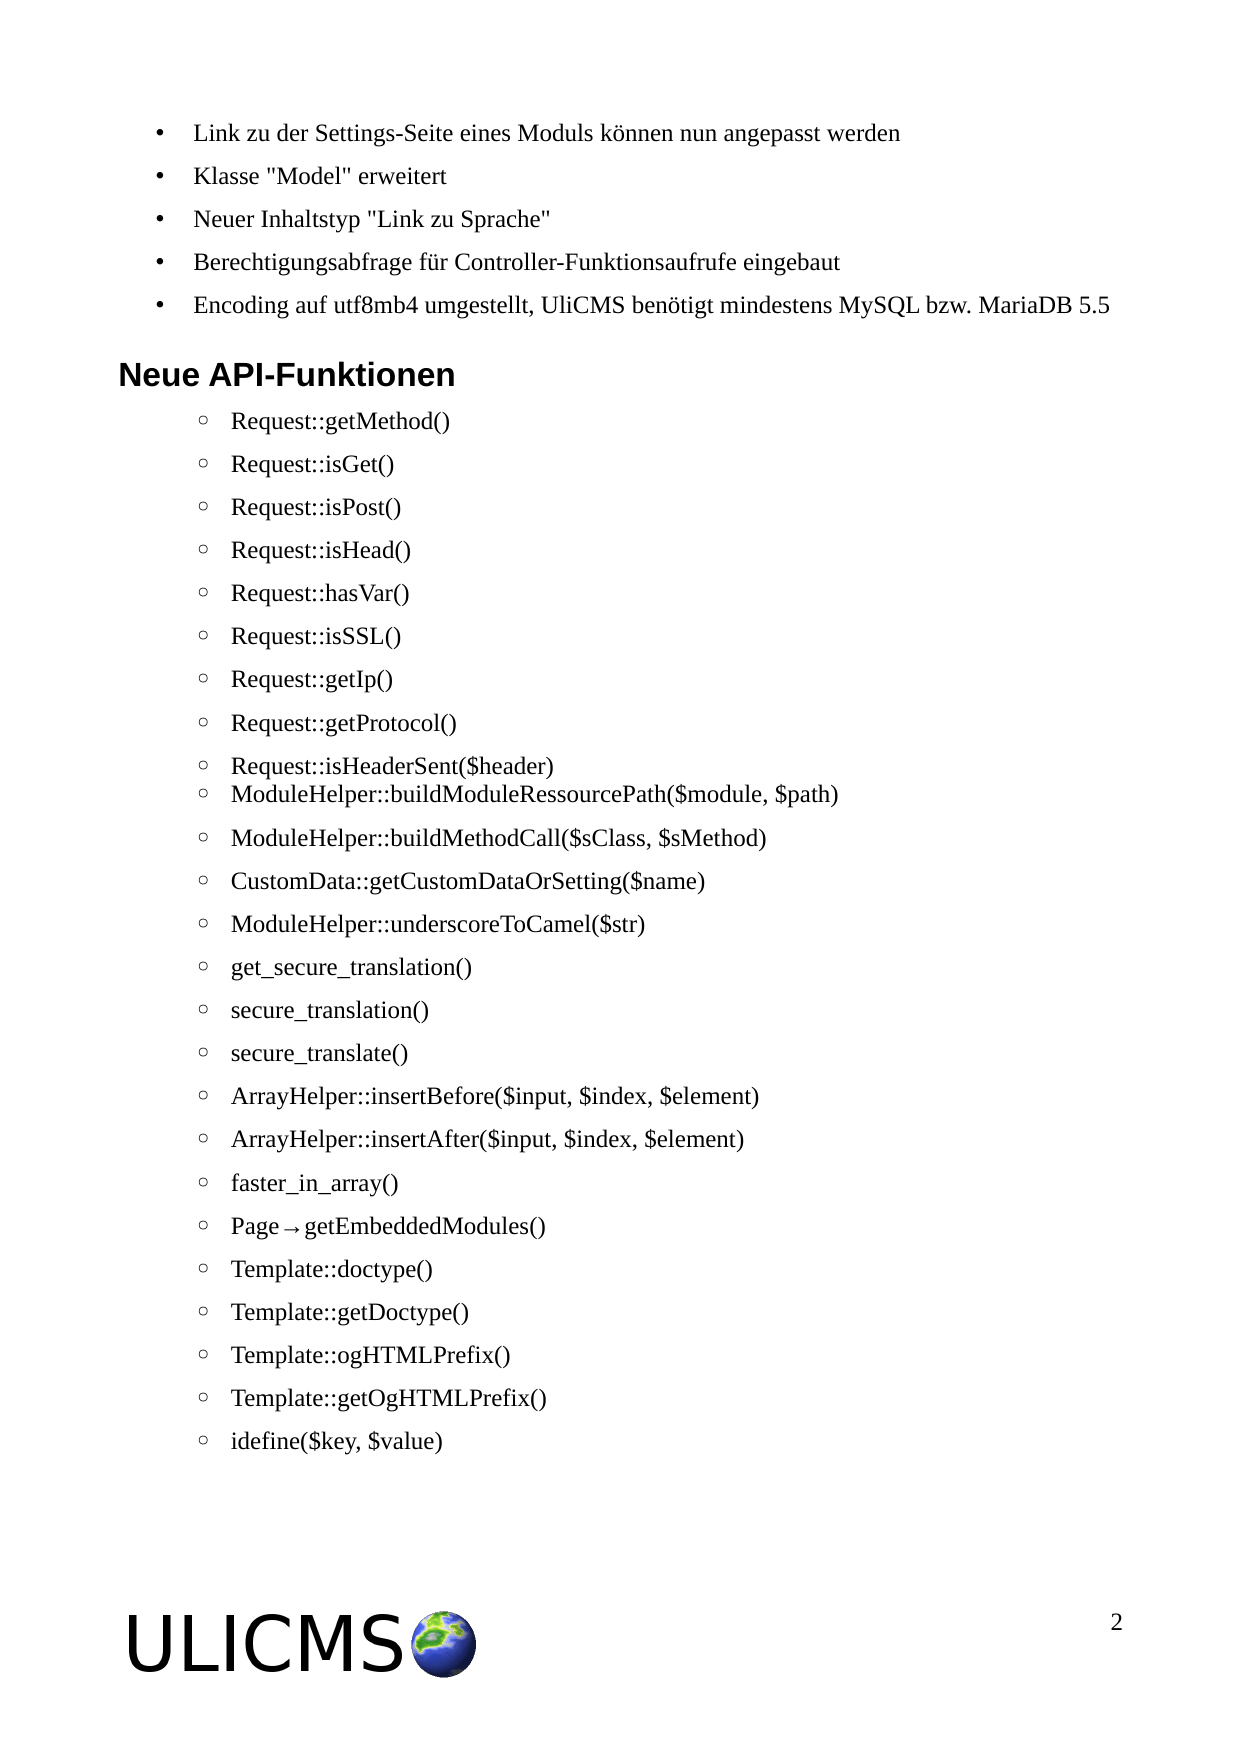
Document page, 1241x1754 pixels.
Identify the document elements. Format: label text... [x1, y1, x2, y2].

list secure_translation() [193, 995, 1123, 1024]
subtitle Neue API-Funktionen [118, 354, 1123, 393]
list Berechtigungsabfrage für Controller-Funktionsaufrufe eingebaut [156, 247, 1123, 276]
list idefine($key, $value) [193, 1426, 1123, 1455]
list Request::isGet() [193, 449, 1123, 478]
list ModuleHelper::underscoreToCamel($str) [193, 909, 1123, 938]
list Template::getOgHTMLPrefix() [193, 1383, 1123, 1412]
list Template::ogHTMLPrefix() [193, 1340, 1123, 1369]
list Page→getEmbeddedModules() [193, 1211, 1123, 1239]
list Encoding auf utf8mb4 umgestellt, UliCMS benötigt mindestens MySQL bzw. MariaDB 5.5 [156, 291, 1123, 319]
list Request::getProtocol() [193, 708, 1123, 736]
list Klasse "Model" erweitert [156, 161, 1123, 190]
list Request::isPost() [193, 492, 1123, 521]
list ArrayHelper::insertAfter($input, $index, $element) [193, 1124, 1123, 1153]
list ModuleHelper::buildMethodCall($sClass, $sMethod) [193, 823, 1123, 851]
list get_secure_translation() [193, 952, 1123, 981]
list secure_translate() [193, 1038, 1123, 1067]
list Request::isSSL() [193, 621, 1123, 650]
list Template::doctype() [193, 1254, 1123, 1283]
list Request::getMethod() [193, 406, 1123, 434]
list Template::getDoctype() [193, 1297, 1123, 1326]
list Request::hasVar() [193, 578, 1123, 607]
list CustomData::getCustomDataOrSetting($name) [193, 866, 1123, 894]
list Request::isHead() [193, 535, 1123, 564]
list Request::isHeaderSent($header) [193, 751, 1123, 779]
list ModuleHelper::buildModuleRessourcePath($module, $path) [193, 779, 1123, 808]
picture [118, 1607, 479, 1681]
list Neuer Inhaltstyp "Link zu Sprache" [156, 204, 1123, 233]
list ArrayHelper::insertBefore($input, $index, $element) [193, 1081, 1123, 1110]
list Request::getIp() [193, 664, 1123, 693]
list Link zu der Settings-Seite eines Moduls können nun angepasst werden [156, 118, 1123, 147]
list faster_in_array() [193, 1168, 1123, 1196]
